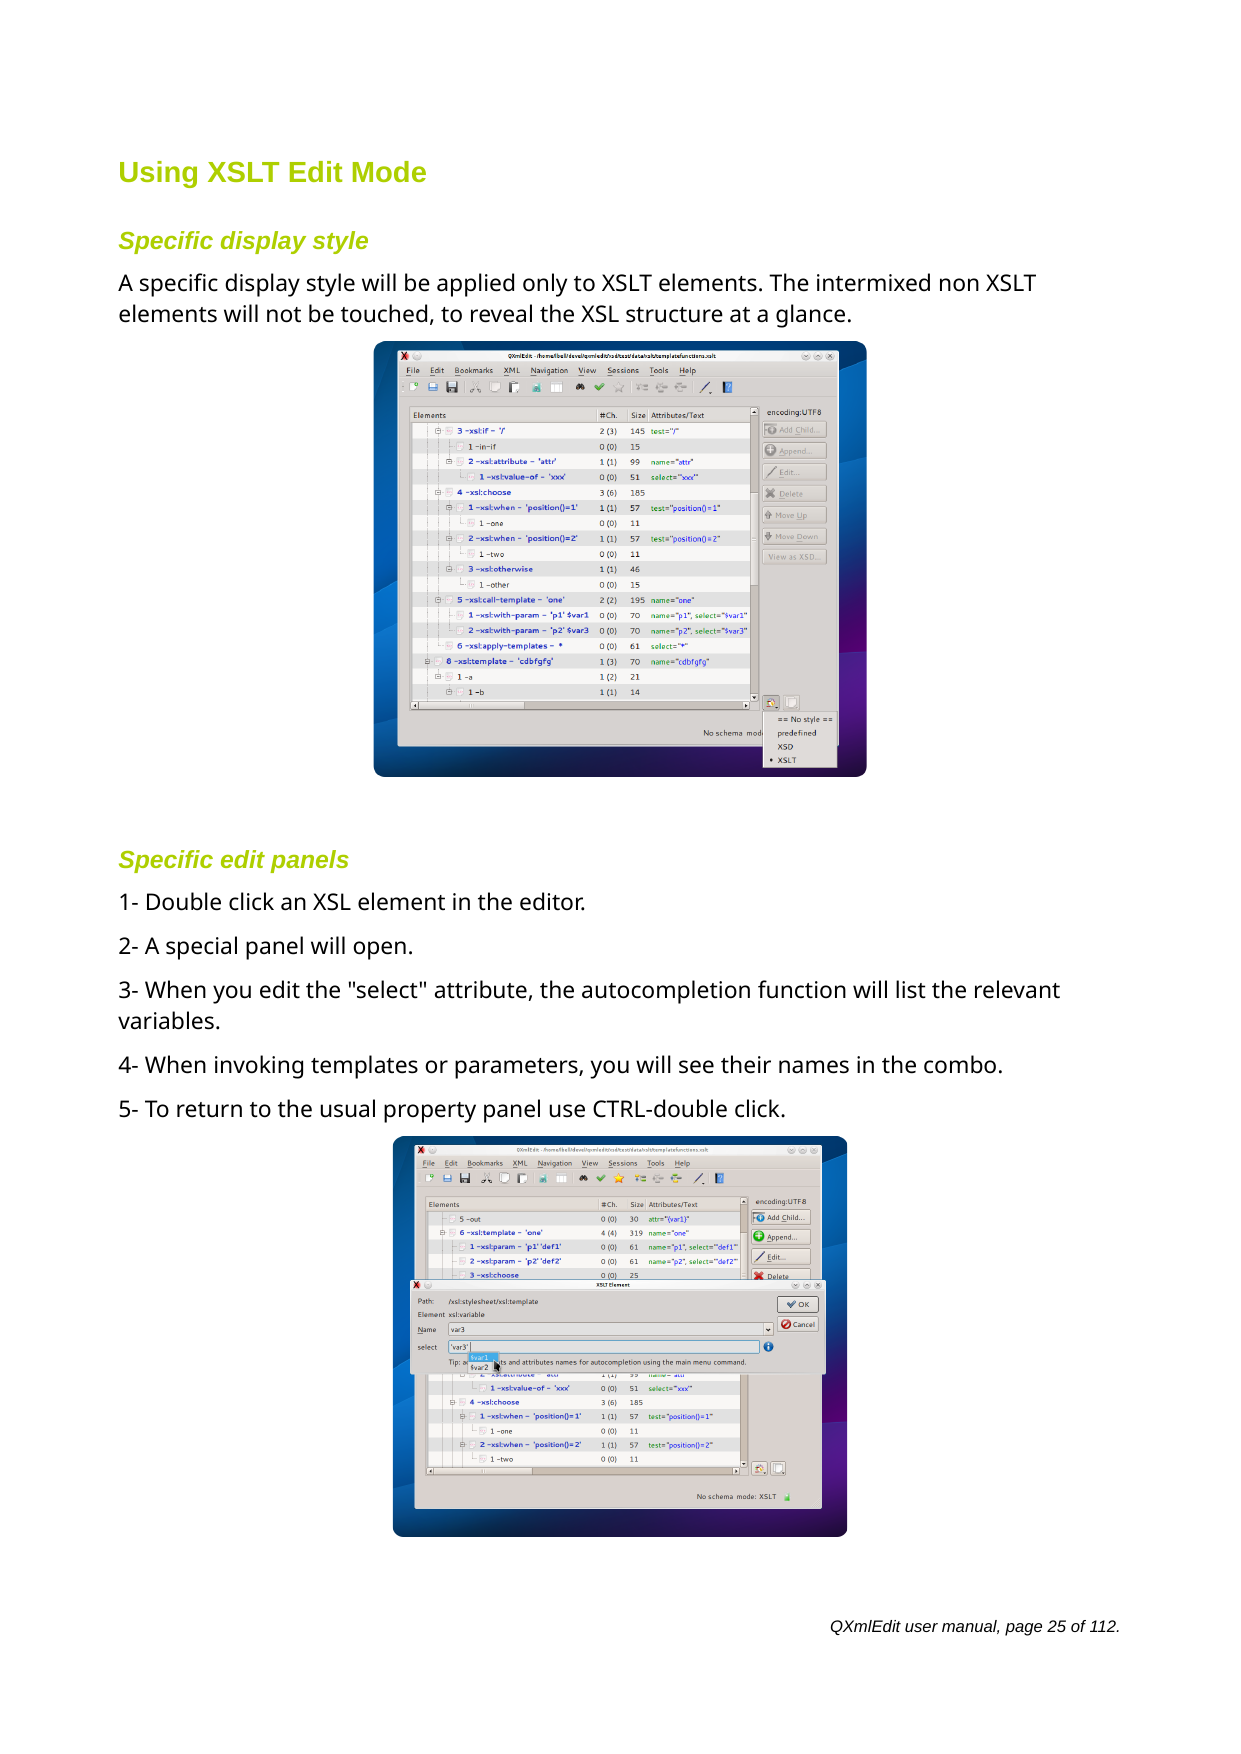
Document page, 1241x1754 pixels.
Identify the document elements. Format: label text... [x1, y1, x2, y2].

picture [392, 1136, 848, 1537]
text A specific display style will be applied only to XSLT elements. The intermixed non XSLT elements will not be touched, to reveal the XSL structure at a glance. [118, 267, 1122, 329]
text 3- When you edit the "select" attribute, the autocompletion function will list the relevant variables. [118, 974, 1122, 1036]
picture [373, 341, 867, 777]
subtitle Specific display style [118, 226, 1122, 254]
subtitle Using XSLT Edit Mode [118, 155, 1122, 188]
subtitle Specific edit panels [118, 845, 1122, 874]
text 5- To return to the usual property panel use CTRL-double click. [118, 1092, 1122, 1124]
text 4- When invoking templates or parameters, you will see their names in the combo. [118, 1049, 1122, 1080]
text 2- A special panel will open. [118, 930, 1122, 961]
text 1- Double click an XSL element in the editor. [118, 886, 1122, 917]
